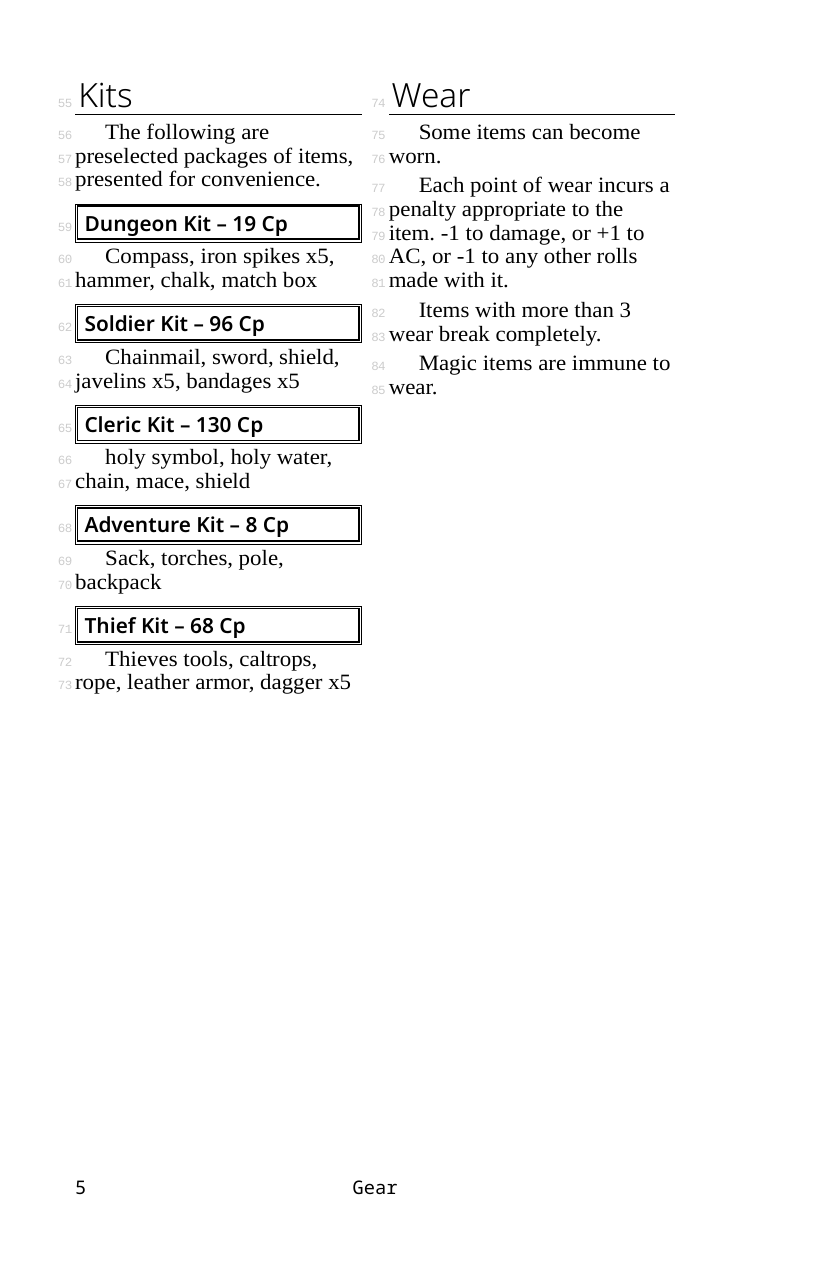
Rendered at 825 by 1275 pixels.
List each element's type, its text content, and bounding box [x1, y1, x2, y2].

text Items with more than 3 wear break completely. [388, 298, 675, 346]
text Some items can become worn. [388, 120, 675, 168]
subtitle Dungeon Kit – 19 cp [78, 207, 358, 238]
text Thieves tools, caltrops, rope, leather armor, dagger x5 [75, 647, 362, 695]
text holy symbol, holy water, chain, mace, shield [75, 446, 362, 493]
text Chainmail, sword, shield, javelins x5, bandages x5 [75, 345, 362, 393]
text Magic items are immune to wear. [388, 352, 675, 399]
subtitle wear [388, 75, 675, 114]
text Each point of wear incurs a penalty appropriate to the item. -1 to damage, or +1 to AC, or -1 to any other rolls made with it. [388, 174, 675, 292]
subtitle Kits [75, 75, 362, 114]
text The following are preselected packages of items, presented for convenience. [75, 120, 362, 192]
text Compass, iron spikes x5, hammer, chalk, match box [75, 245, 362, 292]
text Sack, torches, pole, backpack [75, 547, 362, 594]
